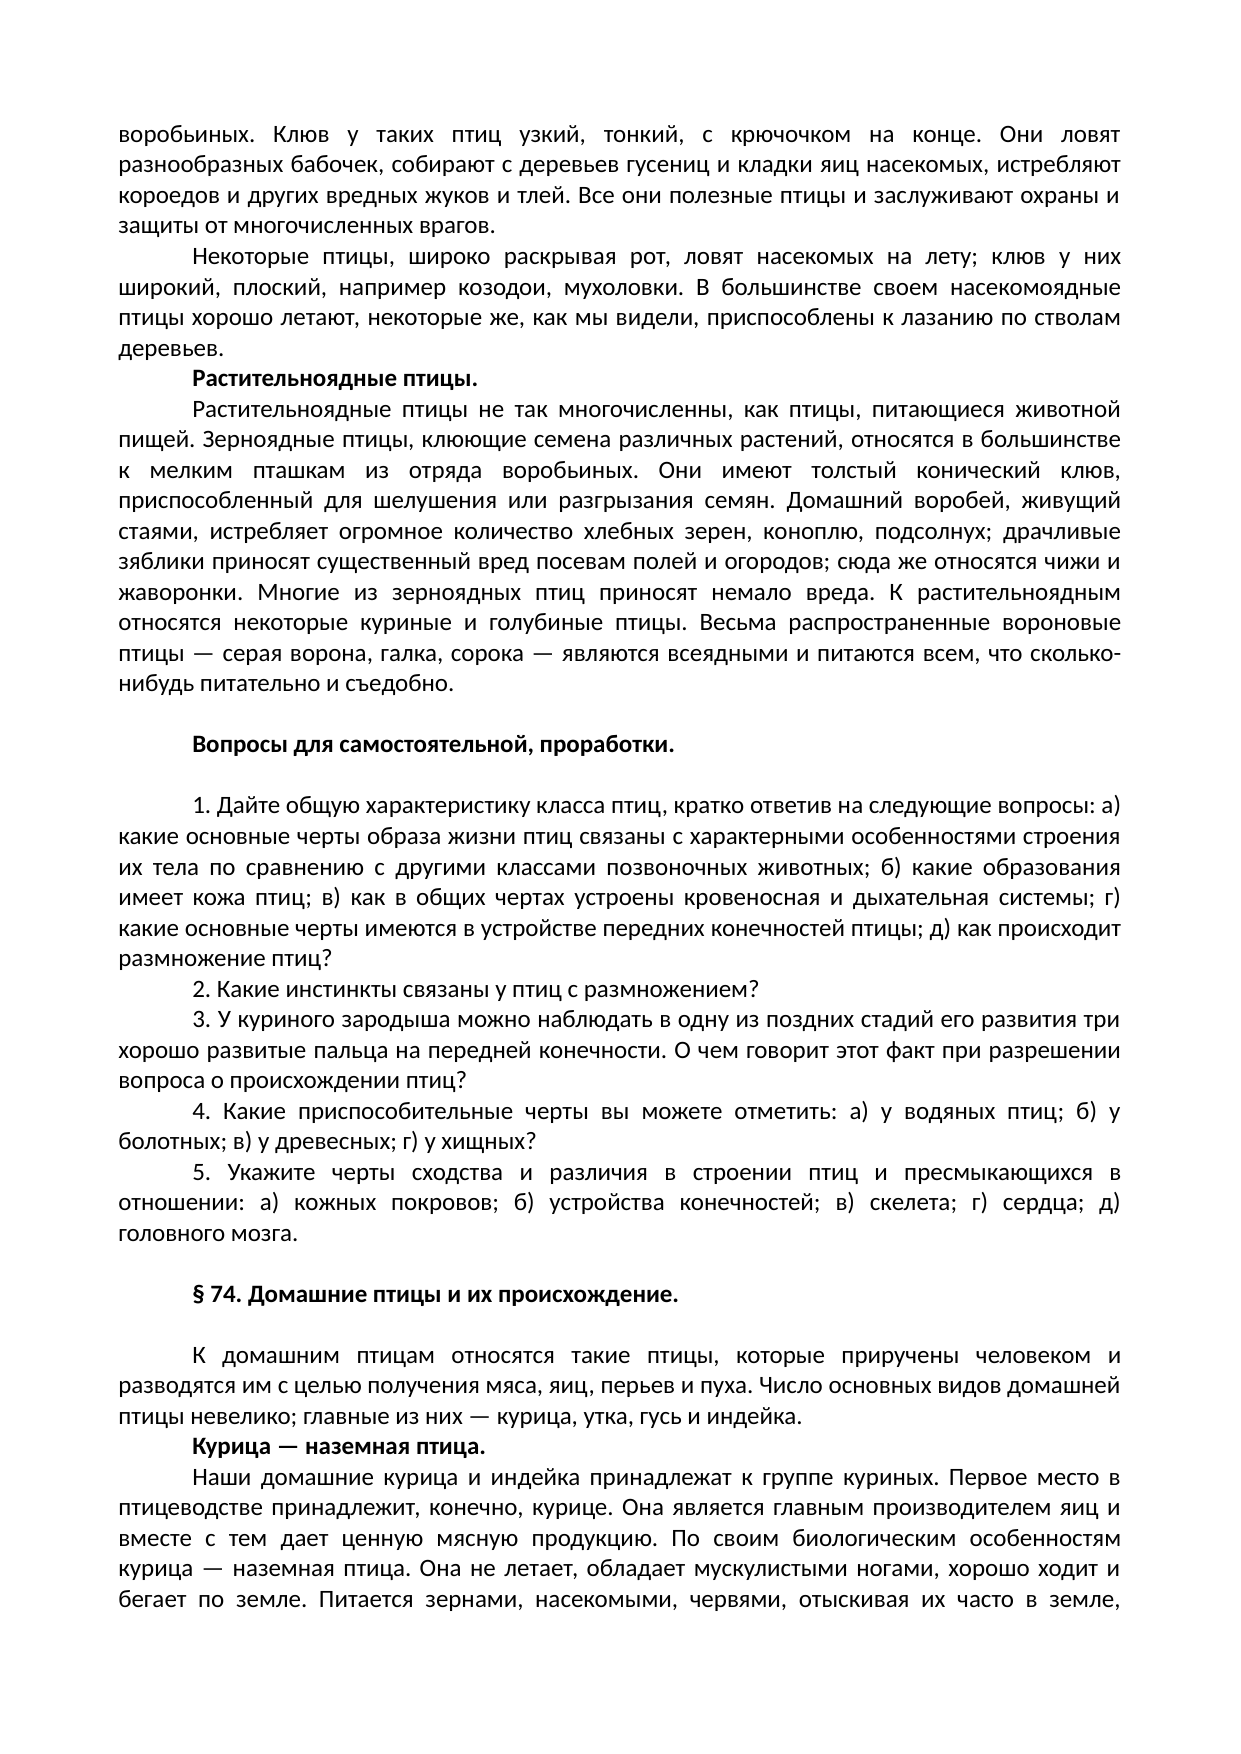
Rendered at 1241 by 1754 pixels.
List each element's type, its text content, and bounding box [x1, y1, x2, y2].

text Некоторые птицы, широко раскрывая рот, ловят насекомых на лету; клюв у них широкий, плоский, например козодои, мухоловки. В большинстве своем насекомоядные птицы хорошо летают, некоторые же, как мы видели, приспособлены к лазанию по стволам деревьев. [118, 240, 1122, 362]
text 3. У куриного зародыша можно наблюдать в одну из поздних стадий его развития три хорошо развитые пальца на передней конечности. О чем говорит этот факт при разрешении вопроса о происхождении птиц? [118, 1003, 1122, 1095]
text 5. Укажите черты сходства и различия в строении птиц и пресмыкающихся в отношении: а) кожных покровов; б) устройства конечностей; в) скелета; г) сердца; д) головного мозга. [118, 1156, 1122, 1247]
text 2. Какие инстинкты связаны у птиц с размножением? [118, 973, 1122, 1003]
text § 74. Домашние птицы и их происхождение. [118, 1278, 1122, 1308]
text 1. Дайте общую характеристику класса птиц, кратко ответив на следующие вопросы: а) какие основные черты образа жизни птиц связаны с характерными особенностями строения их тела по сравнению с другими классами позвоночных животных; б) какие образования имеет кожа птиц; в) как в общих чертах устроены кровеносная и дыхательная системы; г) какие основные черты имеются в устройстве передних конечностей птицы; д) как происходит размножение птиц? [118, 789, 1122, 973]
text Растительноядные птицы не так многочисленны, как птицы, питающиеся животной пищей. Зерноядные птицы, клюющие семена различных растений, относятся в большинстве к мелким пташкам из отряда воробьиных. Они имеют толстый конический клюв, приспособленный для шелушения или разгрызания семян. Домашний воробей, живущий стаями, истребляет огромное количество хлебных зерен, коноплю, подсолнух; драчливые зяблики приносят существенный вред посевам полей и огородов; сюда же относятся чижи и жаворонки. Многие из зерноядных птиц приносят немало вреда. К растительноядным относятся некоторые куриные и голубиные птицы. Весьма распространенные вороновые птицы — серая ворона, галка, сорока — являются всеядными и питаются всем, что сколько-нибудь питательно и съедобно. [118, 393, 1122, 698]
text Наши домашние курица и индейка принадлежат к группе куриных. Первое место в птицеводстве принадлежит, конечно, курице. Она является главным производителем яиц и вместе с тем дает ценную мясную продукцию. По своим биологическим особенностям курица — наземная птица. Она не летает, обладает мускулистыми ногами, хорошо ходит и бегает по земле. Питается зернами, насекомыми, червями, отыскивая их часто в земле, [118, 1461, 1122, 1614]
text Курица — наземная птица. [118, 1431, 1122, 1461]
text Растительноядные птицы. [118, 362, 1122, 393]
text Вопросы для самостоятельной, проработки. [118, 728, 1122, 759]
text К домашним птицам относятся такие птицы, которые приручены человеком и разводятся им с целью получения мяса, яиц, перьев и пуха. Число основных видов домашней птицы невелико; главные из них — курица, утка, гусь и индейка. [118, 1339, 1122, 1431]
text 4. Какие приспособительные черты вы можете отметить: а) у водяных птиц; б) у болотных; в) у древесных; г) у хищных? [118, 1095, 1122, 1156]
text воробьиных. Клюв у таких птиц узкий, тонкий, с крючочком на конце. Они ловят разнообразных бабочек, собирают с деревьев гусениц и кладки яиц насекомых, истребляют короедов и других вредных жуков и тлей. Все они полезные птицы и заслуживают охраны и защиты от многочисленных врагов. [118, 118, 1122, 240]
